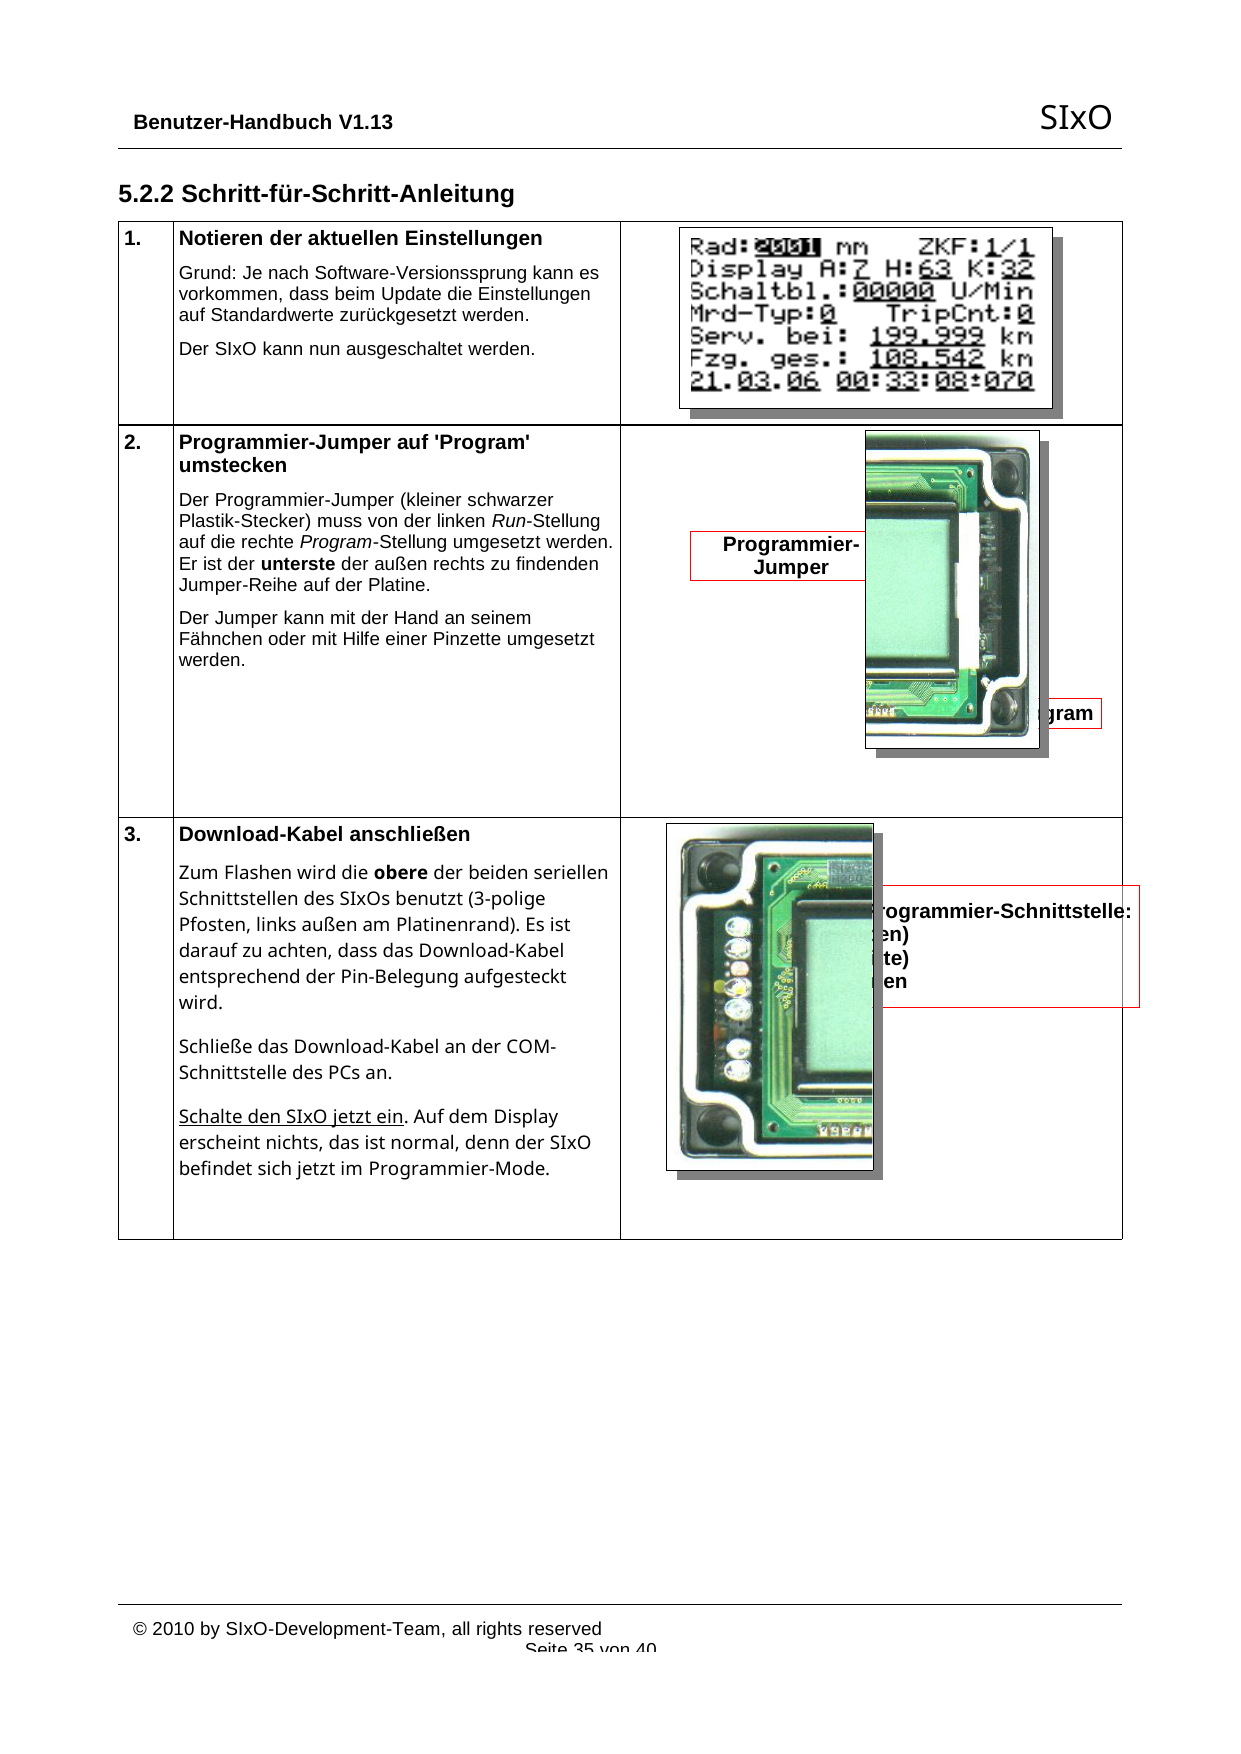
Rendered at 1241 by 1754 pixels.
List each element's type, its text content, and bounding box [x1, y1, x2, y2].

table_cell Programmier-Jumper auf 'Program' umstecken Der Programmier-Jumper (kleiner schwarzer Plastik-Stecker) muss von der linken Run-Stellung auf die rechte Program-Stellung umgesetzt werden. Er ist der unterste der außen rechts zu findenden Jumper-Reihe auf der Platine. Der Jumper kann mit der Hand an seinem Fähnchen oder mit Hilfe einer Pinzette umgesetzt werden. [174, 426, 620, 817]
table_cell [621, 426, 1122, 747]
table_header [621, 222, 1122, 424]
table_cell 2. [119, 426, 173, 817]
picture [667, 824, 873, 1170]
picture [866, 431, 1039, 748]
table_cell [621, 748, 1122, 817]
table_header 1. [119, 222, 173, 424]
table_cell 3. [119, 818, 173, 1239]
picture [691, 238, 1041, 397]
table_header Notieren der aktuellen Einstellungen Grund: Je nach Software-Versionssprung kann es vorkommen, dass beim Update die Einstellungen auf Standardwerte zurückgesetzt werden. Der SIxO kann nun ausgeschaltet werden. [174, 222, 620, 424]
table_cell [621, 1170, 1122, 1239]
table_cell [621, 818, 1122, 1169]
table_cell Download-Kabel anschließen Zum Flashen wird die obere der beiden seriellen Schnittstellen des SIxOs benutzt (3-polige Pfosten, links außen am Platinenrand). Es ist darauf zu achten, dass das Download-Kabel entsprechend der Pin-Belegung aufgesteckt wird. Schließe das Download-Kabel an der COM-Schnittstelle des PCs an. Schalte den SIxO jetzt ein. Auf dem Display erscheint nichts, das ist normal, denn der SIxO befindet sich jetzt im Programmier-Mode. [174, 818, 620, 1239]
table_cell [883, 1008, 1122, 1169]
subtitle Schritt-für-Schritt-Anleitung [118, 180, 1122, 208]
